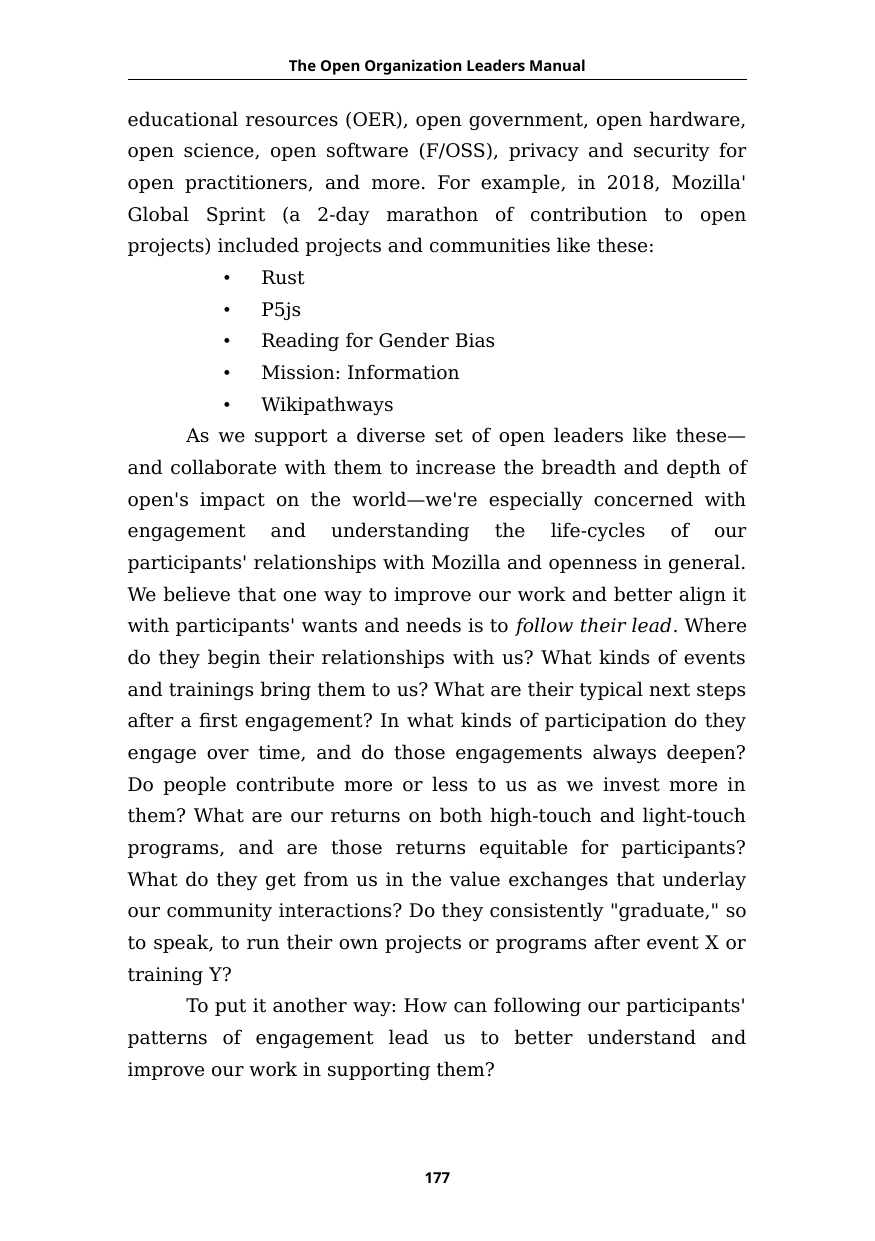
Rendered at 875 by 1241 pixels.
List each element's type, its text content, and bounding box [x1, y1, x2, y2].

list Wikipathways [223, 394, 747, 416]
list Mission: Information [223, 362, 747, 384]
text educational resources (OER), open government, open hardware, open science, open software (F/OSS), privacy and security for open practitioners, and more. For example, in 2018, Mozilla' Global Sprint (a 2-day marathon of contribution to open projects) included projects and communities like these: [127, 109, 747, 257]
list Rust [223, 267, 747, 289]
list P5js [223, 299, 747, 321]
text To put it another way: How can following our participants' patterns of engagement lead us to better understand and improve our work in supporting them? [127, 995, 747, 1081]
list Reading for Gender Bias [223, 330, 747, 352]
text As we support a diverse set of open leaders like these—and collaborate with them to increase the breadth and depth of open's impact on the world—we're especially concerned with engagement and understanding the life-cycles of our participants' relationships with Mozilla and openness in general. We believe that one way to improve our work and better align it with participants' wants and needs is to follow their lead. Where do they begin their relationships with us? What kinds of events and trainings bring them to us? What are their typical next steps after a first engagement? In what kinds of participation do they engage over time, and do those engagements always deepen? Do people contribute more or less to us as we invest more in them? What are our returns on both high-touch and light-touch programs, and are those returns equitable for participants? What do they get from us in the value exchanges that underlay our community interactions? Do they consistently "graduate," so to speak, to run their own projects or programs after event X or training Y? [127, 425, 747, 986]
